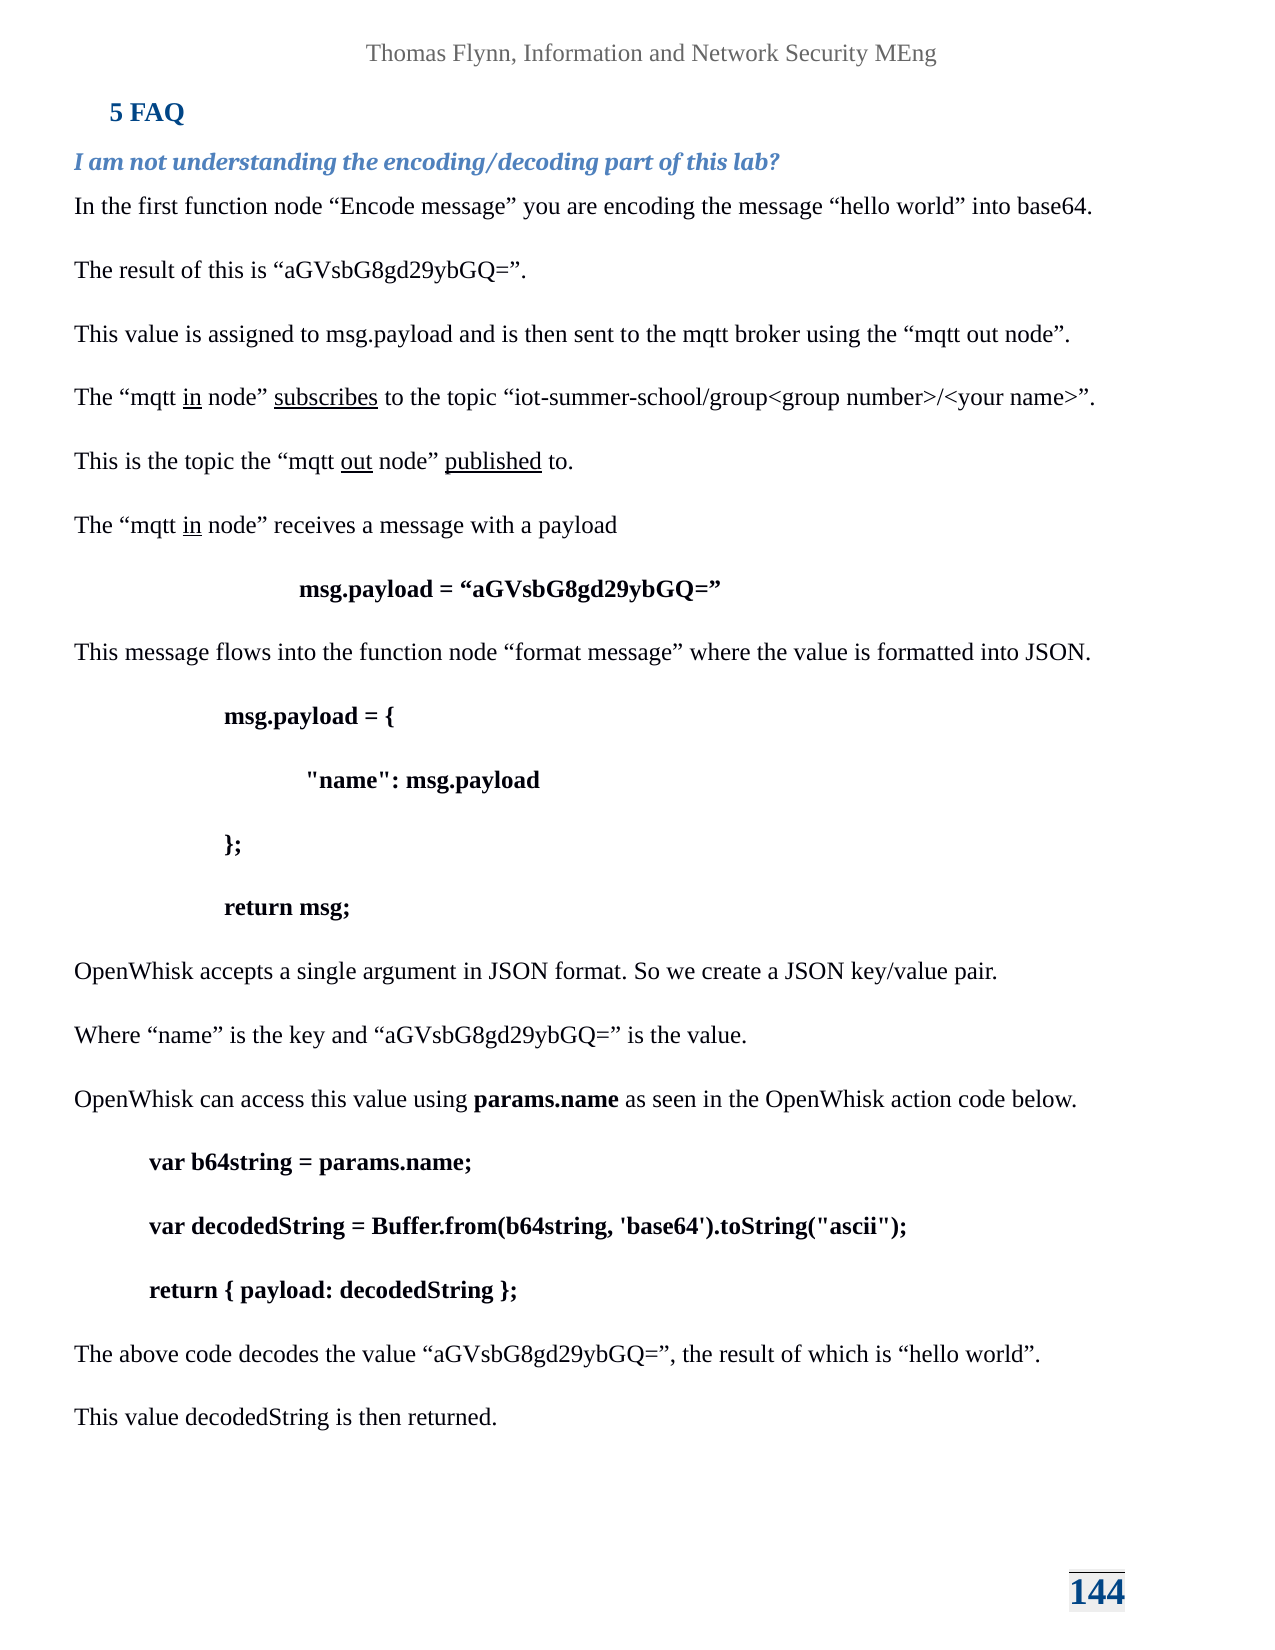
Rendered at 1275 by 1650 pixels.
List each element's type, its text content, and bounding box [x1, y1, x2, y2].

text This value decodedString is then returned. [74, 1402, 1125, 1431]
text This value is assigned to msg.payload and is then sent to the mqtt broker using the “mqtt out node”. [74, 319, 1125, 347]
text The “mqtt in node” receives a message with a payload [74, 510, 1125, 539]
text }; [74, 829, 1125, 857]
text The result of this is “aGVsbG8gd29ybGQ=”. [74, 255, 1125, 284]
text var decodedString = Buffer.from(b64string, 'base64').toString("ascii"); [74, 1211, 1125, 1240]
text "name": msg.payload [74, 765, 1125, 794]
text msg.payload = { [74, 701, 1125, 730]
text Where “name” is the key and “aGVsbG8gd29ybGQ=” is the value. [74, 1020, 1125, 1049]
text This message flows into the function node “format message” where the value is formatted into JSON. [74, 637, 1125, 666]
text msg.payload = “aGVsbG8gd29ybGQ=” [74, 574, 1125, 602]
text OpenWhisk accepts a single argument in JSON format. So we create a JSON key/value pair. [74, 956, 1125, 985]
text return msg; [74, 892, 1125, 921]
text The “mqtt in node” subscribes to the topic “iot-summer-school/group<group number>/<your name>”. [74, 382, 1125, 411]
subtitle I am not understanding the encoding/decoding part of this lab? [74, 148, 1125, 177]
text The above code decodes the value “aGVsbG8gd29ybGQ=”, the result of which is “hello world”. [74, 1339, 1125, 1367]
text var b64string = params.name; [74, 1147, 1125, 1176]
subtitle 5 FAQ [109, 96, 1125, 127]
text OpenWhisk can access this value using params.name as seen in the OpenWhisk action code below. [74, 1084, 1125, 1112]
text return { payload: decodedString }; [74, 1275, 1125, 1304]
text In the first function node “Encode message” you are encoding the message “hello world” into base64. [74, 191, 1125, 220]
text This is the topic the “mqtt out node” published to. [74, 446, 1125, 475]
